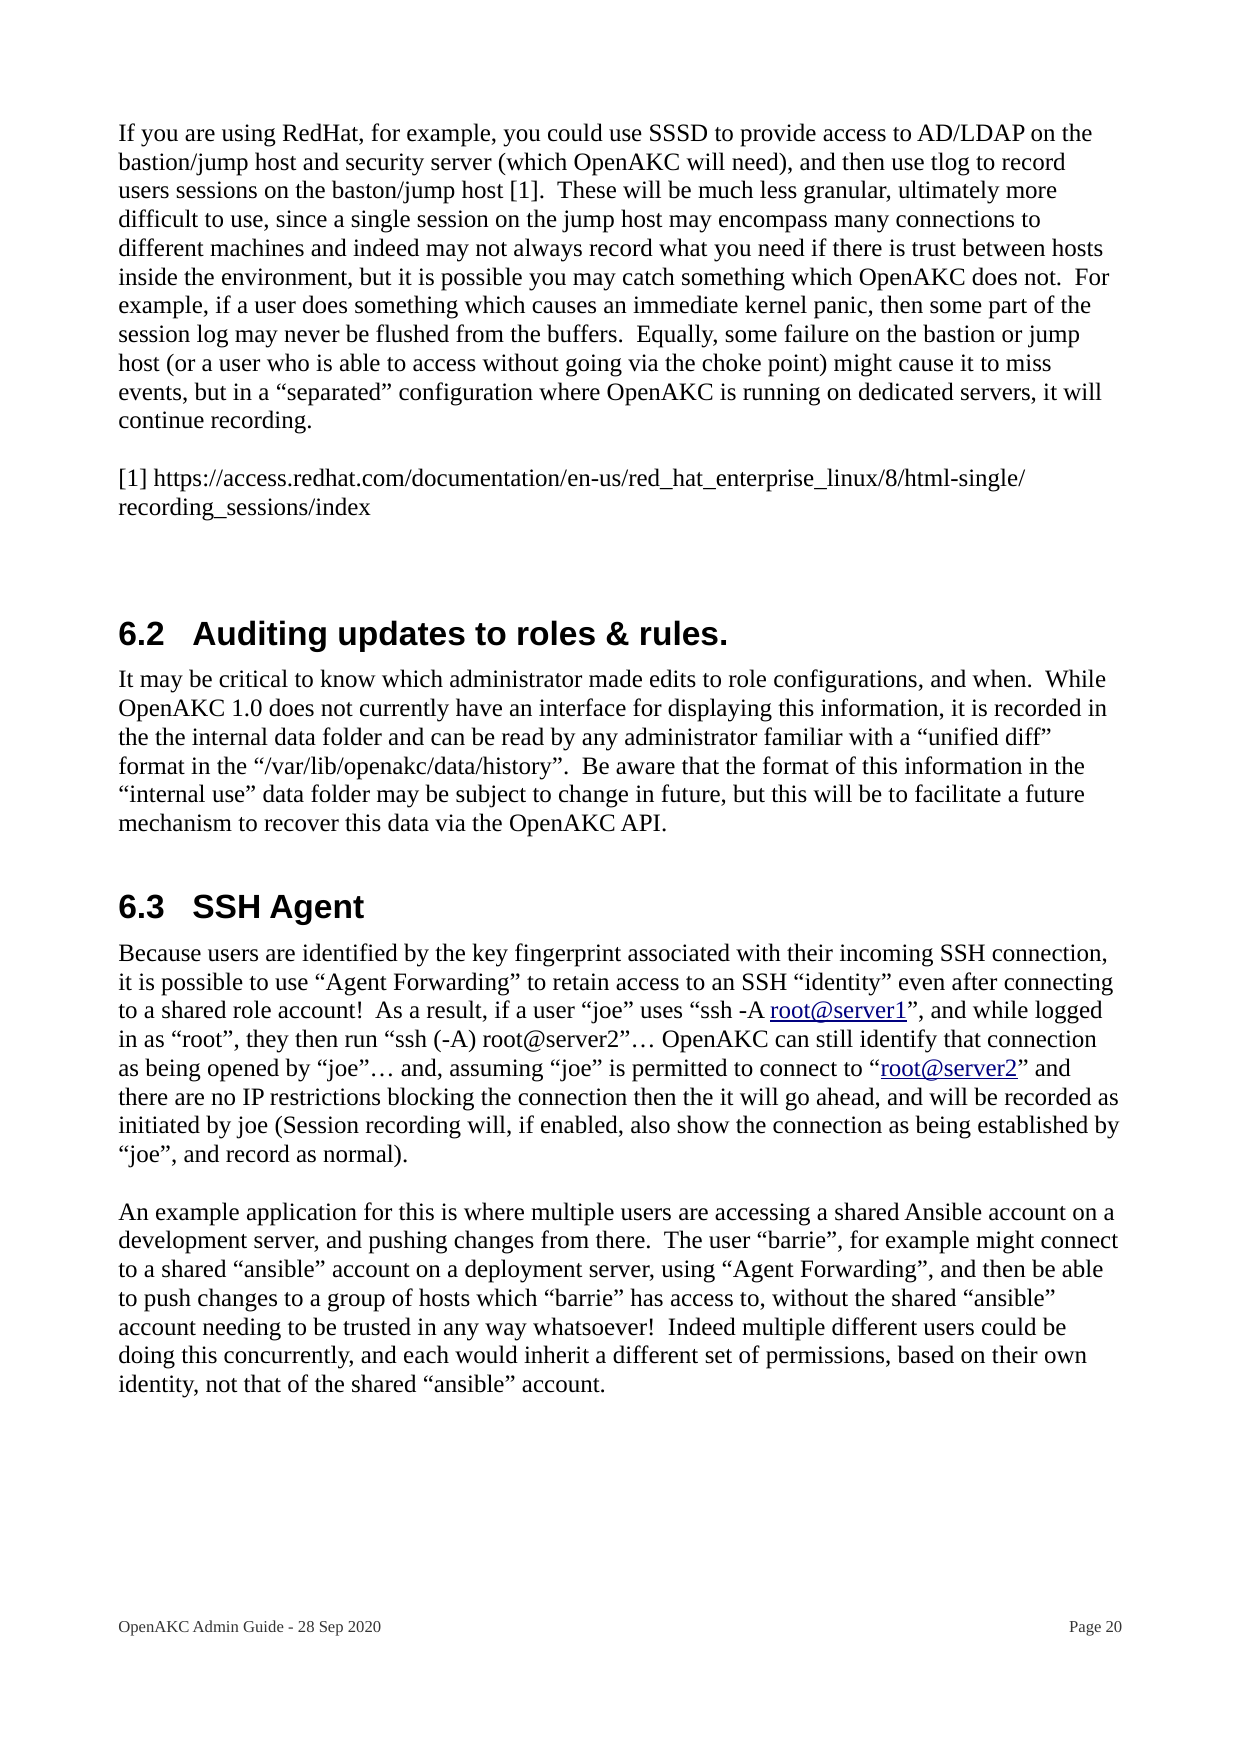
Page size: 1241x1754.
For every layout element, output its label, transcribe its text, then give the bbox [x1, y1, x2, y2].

text If you are using RedHat, for example, you could use SSSD to provide access to AD/LDAP on the bastion/jump host and security server (which OpenAKC will need), and then use tlog to record users sessions on the baston/jump host [1]. These will be much less granular, ultimately more difficult to use, since a single session on the jump host may encompass many connections to different machines and indeed may not always record what you need if there is trust between hosts inside the environment, but it is possible you may catch something which OpenAKC does not. For example, if a user does something which causes an immediate kernel panic, then some part of the session log may never be flushed from the buffers. Equally, some failure on the bastion or jump host (or a user who is able to access without going via the choke point) might cause it to miss events, but in a “separated” configuration where OpenAKC is running on dedicated servers, it will continue recording. [118, 118, 1122, 434]
subtitle 6.3 SSH Agent [118, 887, 1122, 925]
subtitle 6.2 Auditing updates to roles & rules. [118, 613, 1122, 652]
text [1] https://access.redhat.com/documentation/en-us/red_hat_enterprise_linux/8/html-single/recording_sessions/index [118, 463, 1122, 521]
text Because users are identified by the key fingerprint associated with their incoming SSH connection, it is possible to use “Agent Forwarding” to retain access to an SSH “identity” even after connecting to a shared role account! As a result, if a user “joe” uses “ssh -A root@server1”, and while logged in as “root”, they then run “ssh (-A) root@server2”… OpenAKC can still identify that connection as being opened by “joe”… and, assuming “joe” is permitted to connect to “root@server2” and there are no IP restrictions blocking the connection then the it will go ahead, and will be recorded as initiated by joe (Session recording will, if enabled, also show the connection as being established by “joe”, and record as normal). [118, 938, 1122, 1168]
text It may be critical to know which administrator made edits to role configurations, and when. While OpenAKC 1.0 does not currently have an interface for displaying this information, it is recorded in the the internal data folder and can be read by any administrator familiar with a “unified diff” format in the “/var/lib/openakc/data/history”. Be aware that the format of this information in the “internal use” data folder may be subject to change in future, but this will be to facilitate a future mechanism to recover this data via the OpenAKC API. [118, 664, 1122, 837]
text An example application for this is where multiple users are accessing a shared Ansible account on a development server, and pushing changes from there. The user “barrie”, for example might connect to a shared “ansible” account on a deployment server, using “Agent Forwarding”, and then be able to push changes to a group of hosts which “barrie” has access to, without the shared “ansible” account needing to be trusted in any way whatsoever! Indeed multiple different users could be doing this concurrently, and each would inherit a different set of permissions, based on their own identity, not that of the shared “ansible” account. [118, 1197, 1122, 1398]
